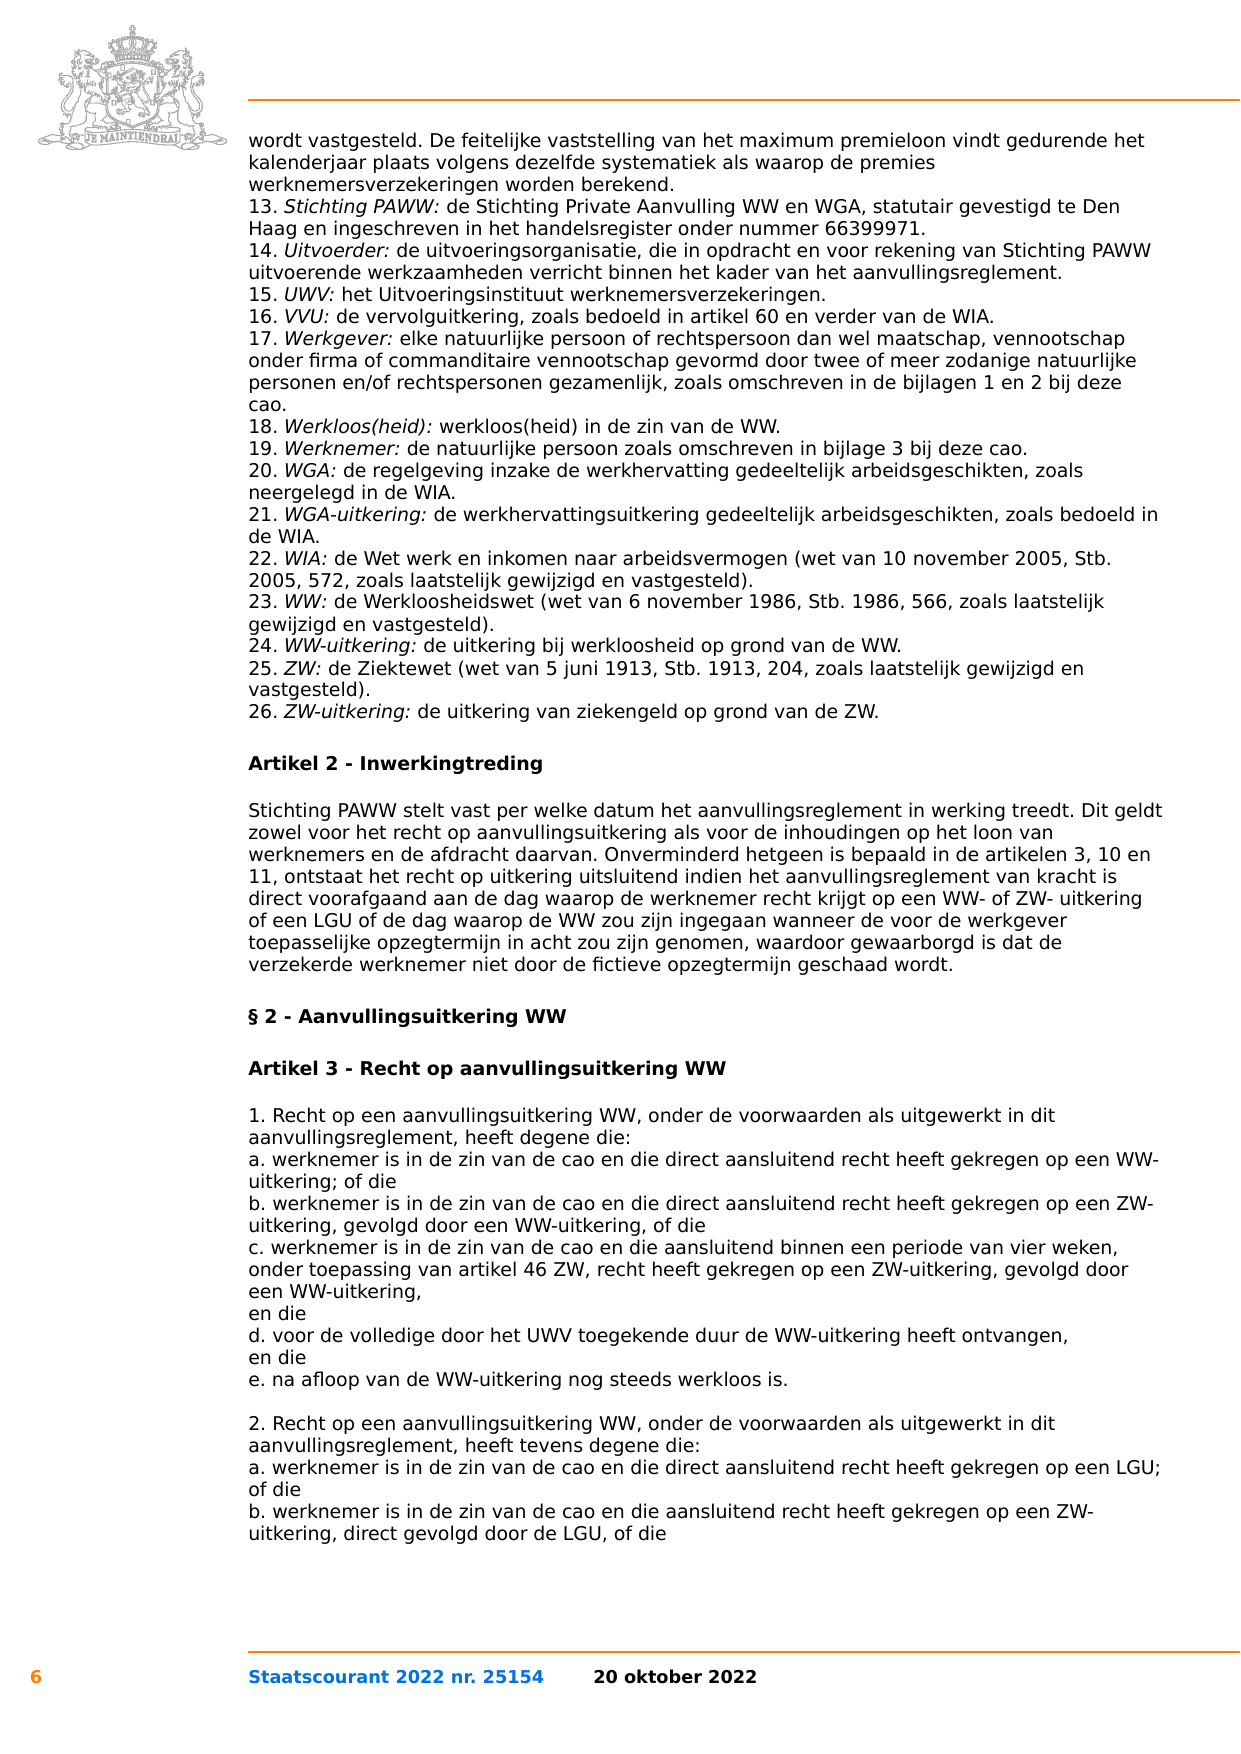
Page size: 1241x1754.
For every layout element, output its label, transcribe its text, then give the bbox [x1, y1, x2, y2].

picture [38, 25, 227, 150]
text 1. Recht op een aanvullingsuitkering WW, onder de voorwaarden als uitgewerkt in dit aanvullingsreglement, heeft degene die: [248, 1105, 1163, 1149]
text 15. UWV: het Uitvoeringsinstituut werknemersverzekeringen. [248, 284, 1163, 306]
text 23. WW: de Werkloosheidswet (wet van 6 november 1986, Stb. 1986, 566, zoals laatstelijk gewijzigd en vastgesteld). [248, 591, 1163, 635]
text Stichting PAWW stelt vast per welke datum het aanvullingsreglement in werking treedt. Dit geldt zowel voor het recht op aanvullingsuitkering als voor de inhoudingen op het loon van werknemers en de afdracht daarvan. Onverminderd hetgeen is bepaald in de artikelen 3, 10 en 11, ontstaat het recht op uitkering uitsluitend indien het aanvullingsreglement van kracht is direct voorafgaand aan de dag waarop de werknemer recht krijgt op een WW- of ZW- uitkering of een LGU of de dag waarop de WW zou zijn ingegaan wanneer de voor de werkgever toepasselijke opzegtermijn in acht zou zijn genomen, waardoor gewaarborgd is dat de verzekerde werknemer niet door de fictieve opzegtermijn geschaad wordt. [248, 800, 1163, 976]
text 2. Recht op een aanvullingsuitkering WW, onder de voorwaarden als uitgewerkt in dit aanvullingsreglement, heeft tevens degene die: [248, 1413, 1163, 1457]
text a. werknemer is in de zin van de cao en die direct aansluitend recht heeft gekregen op een WW-uitkering; of die [248, 1149, 1163, 1193]
text en die [248, 1347, 1163, 1369]
text en die [248, 1303, 1163, 1325]
text 21. WGA-uitkering: de werkhervattingsuitkering gedeeltelijk arbeidsgeschikten, zoals bedoeld in de WIA. [248, 503, 1163, 547]
text a. werknemer is in de zin van de cao en die direct aansluitend recht heeft gekregen op een LGU; of die [248, 1457, 1163, 1501]
text c. werknemer is in de zin van de cao en die aansluitend binnen een periode van vier weken, onder toepassing van artikel 46 ZW, recht heeft gekregen op een ZW-uitkering, gevolgd door een WW-uitkering, [248, 1237, 1163, 1303]
text 26. ZW-uitkering: de uitkering van ziekengeld op grond van de ZW. [248, 701, 1163, 723]
subtitle Artikel 3 - Recht op aanvullingsuitkering WW [248, 1058, 1163, 1080]
text 22. WIA: de Wet werk en inkomen naar arbeidsvermogen (wet van 10 november 2005, Stb. 2005, 572, zoals laatstelijk gewijzigd en vastgesteld). [248, 547, 1163, 591]
text b. werknemer is in de zin van de cao en die direct aansluitend recht heeft gekregen op een ZW-uitkering, gevolgd door een WW-uitkering, of die [248, 1193, 1163, 1237]
text 19. Werknemer: de natuurlijke persoon zoals omschreven in bijlage 3 bij deze cao. [248, 438, 1163, 459]
text 20. WGA: de regelgeving inzake de werkhervatting gedeeltelijk arbeidsgeschikten, zoals neergelegd in de WIA. [248, 459, 1163, 503]
subtitle Artikel 2 - Inwerkingtreding [248, 753, 1163, 775]
text 24. WW-uitkering: de uitkering bij werkloosheid op grond van de WW. [248, 635, 1163, 657]
text 14. Uitvoerder: de uitvoeringsorganisatie, die in opdracht en voor rekening van Stichting PAWW uitvoerende werkzaamheden verricht binnen het kader van het aanvullingsreglement. [248, 240, 1163, 284]
text 16. VVU: de vervolguitkering, zoals bedoeld in artikel 60 en verder van de WIA. [248, 306, 1163, 328]
text b. werknemer is in de zin van de cao en die aansluitend recht heeft gekregen op een ZW-uitkering, direct gevolgd door de LGU, of die [248, 1501, 1163, 1544]
text 13. Stichting PAWW: de Stichting Private Aanvulling WW en WGA, statutair gevestigd te Den Haag en ingeschreven in het handelsregister onder nummer 66399971. [248, 196, 1163, 240]
text 18. Werkloos(heid): werkloos(heid) in de zin van de WW. [248, 416, 1163, 438]
subtitle § 2 - Aanvullingsuitkering WW [248, 1006, 1163, 1028]
text wordt vastgesteld. De feitelijke vaststelling van het maximum premieloon vindt gedurende het kalenderjaar plaats volgens dezelfde systematiek als waarop de premies werknemersverzekeringen worden berekend. [248, 130, 1163, 196]
text e. na afloop van de WW-uitkering nog steeds werkloos is. [248, 1369, 1163, 1391]
text 25. ZW: de Ziektewet (wet van 5 juni 1913, Stb. 1913, 204, zoals laatstelijk gewijzigd en vastgesteld). [248, 657, 1163, 701]
text d. voor de volledige door het UWV toegekende duur de WW-uitkering heeft ontvangen, [248, 1325, 1163, 1347]
text 17. Werkgever: elke natuurlijke persoon of rechtspersoon dan wel maatschap, vennootschap onder firma of commanditaire vennootschap gevormd door twee of meer zodanige natuurlijke personen en/of rechtspersonen gezamenlijk, zoals omschreven in de bijlagen 1 en 2 bij deze cao. [248, 328, 1163, 416]
